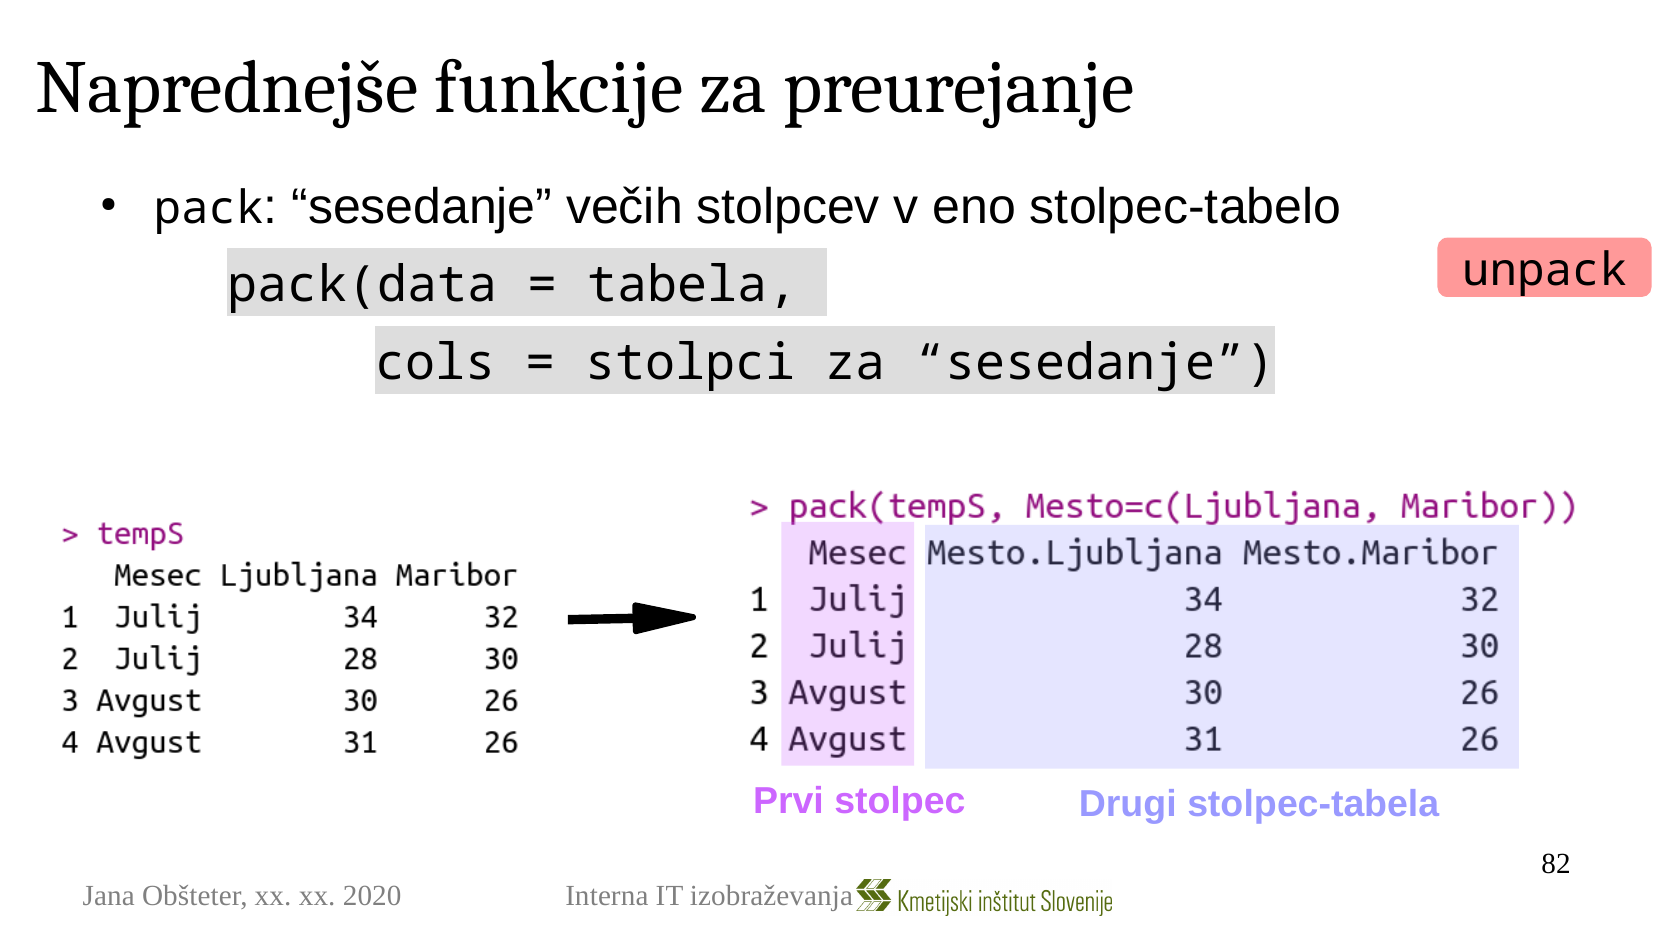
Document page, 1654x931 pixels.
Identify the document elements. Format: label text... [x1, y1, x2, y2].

text_box Drugi stolpec-tabela [1064, 775, 1491, 832]
picture [55, 510, 534, 768]
picture [856, 879, 1112, 916]
text_box unpack [1437, 237, 1652, 297]
title Naprednejše funkcije za preurejanje [35, 21, 1524, 154]
text_box [925, 524, 1519, 769]
list pack: “sesedanje” večih stolpcev v eno stolpec-tabelo pack(data = tabela, cols = stolpci za “sesedanje”) [82, 165, 1642, 827]
picture [738, 470, 1611, 772]
text_box [781, 521, 915, 766]
text_box Prvi stolpec [738, 771, 983, 829]
